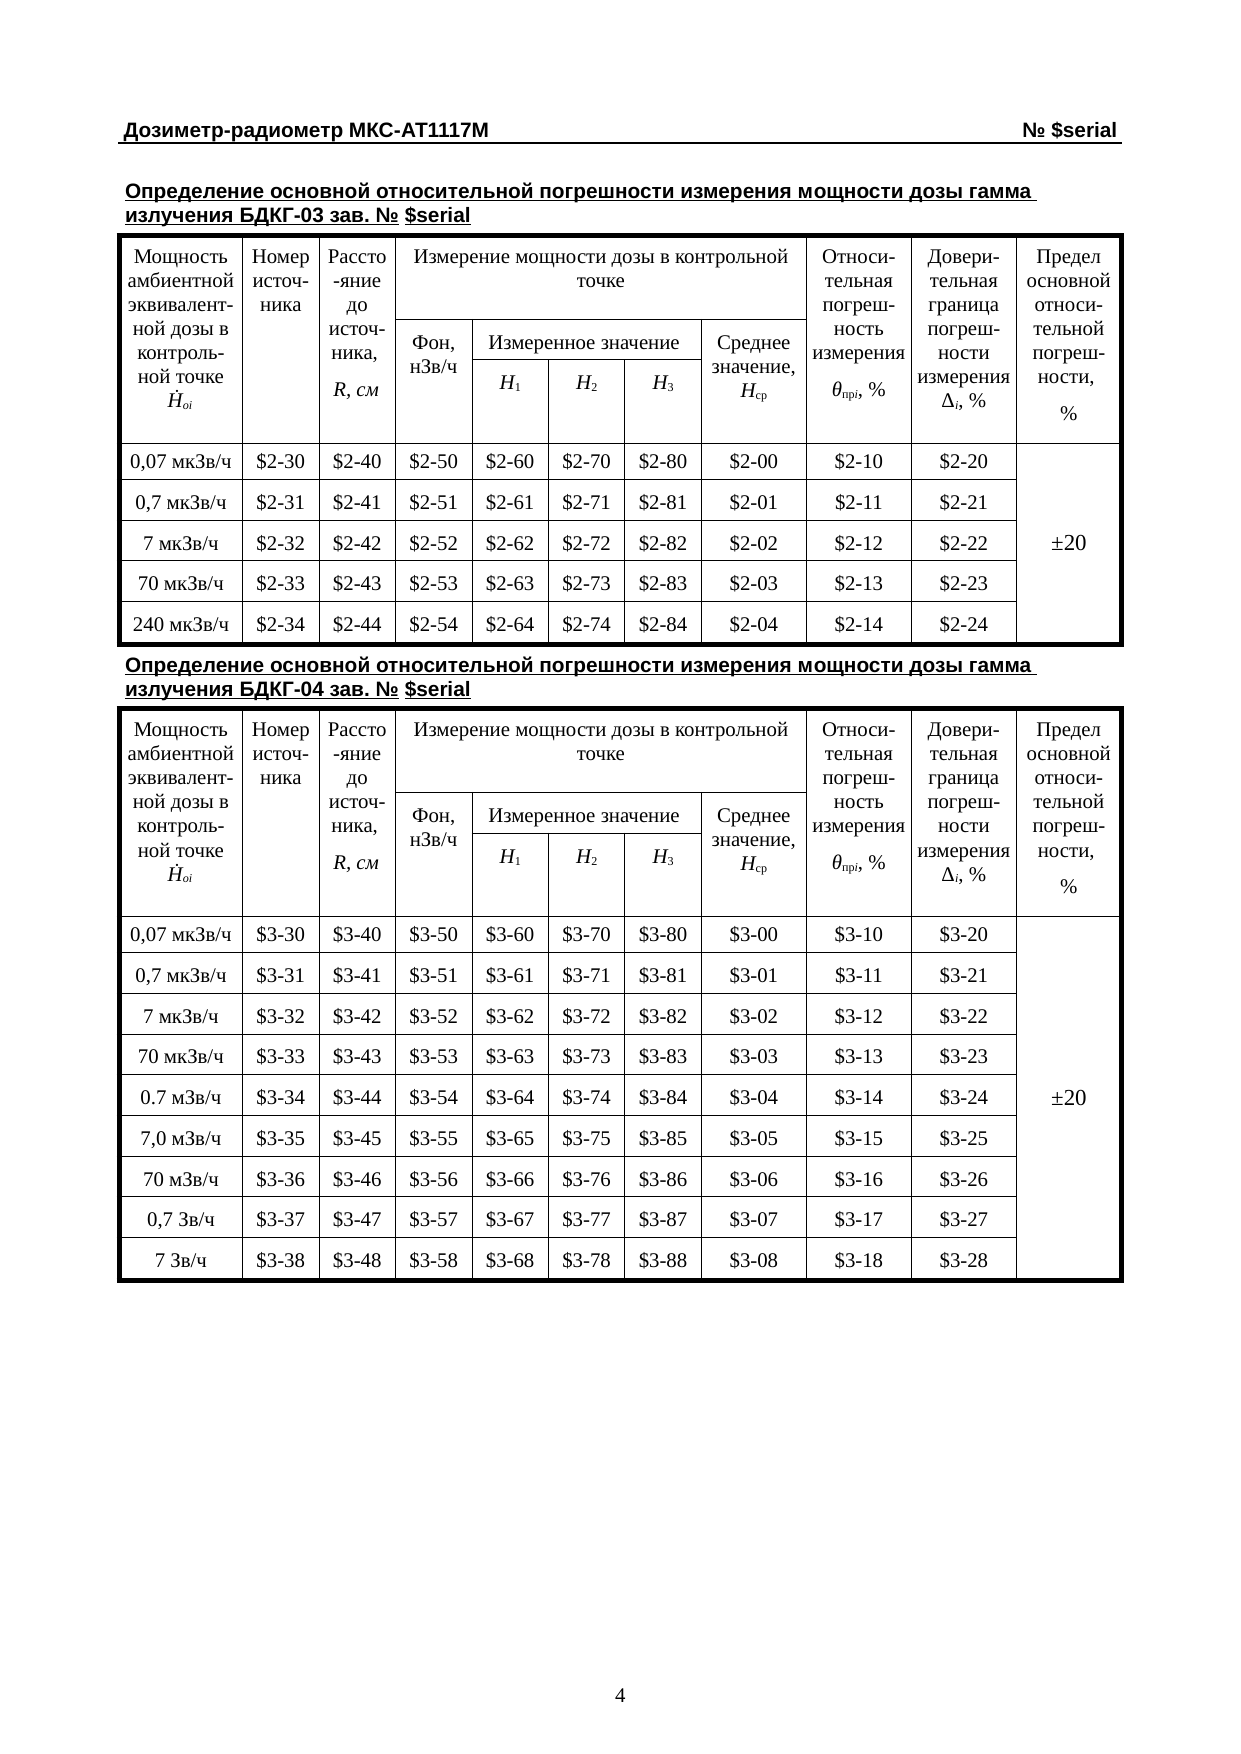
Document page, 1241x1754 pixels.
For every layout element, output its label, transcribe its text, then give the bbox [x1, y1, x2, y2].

table_cell $3-27 [912, 1197, 1016, 1237]
table_cell $2-83 [625, 561, 701, 601]
table_cell $3-37 [243, 1197, 319, 1237]
table_cell Среднее значение, Hср [702, 793, 806, 916]
table_cell $3-42 [320, 994, 395, 1033]
table_cell $3-57 [396, 1197, 472, 1237]
table_cell $2-50 [396, 444, 472, 479]
table_cell $3-78 [549, 1238, 624, 1278]
table_cell $3-01 [702, 953, 806, 993]
table_cell $3-02 [702, 994, 806, 1033]
table_cell $3-10 [807, 917, 911, 952]
table_cell $3-77 [549, 1197, 624, 1237]
table_cell $3-65 [473, 1116, 548, 1156]
table_cell Номер источ-ника [243, 711, 319, 916]
table_cell $2-74 [549, 602, 624, 642]
table_cell $2-72 [549, 521, 624, 560]
table_cell $3-38 [243, 1238, 319, 1278]
table_cell Измеренное значение [473, 320, 701, 359]
table_cell $2-73 [549, 561, 624, 601]
table_cell $3-18 [807, 1238, 911, 1278]
table_cell $3-33 [243, 1035, 319, 1074]
table_cell $3-30 [243, 917, 319, 952]
table_cell $3-61 [473, 953, 548, 993]
table_cell $3-36 [243, 1157, 319, 1196]
table_cell $3-03 [702, 1035, 806, 1074]
table_cell 0,7 мкЗв/ч [122, 480, 242, 519]
table_cell 0,7 мкЗв/ч [122, 953, 242, 993]
table_cell Фон, нЗв/ч [396, 320, 472, 443]
table_cell H2 [549, 360, 624, 443]
table_cell $3-81 [625, 953, 701, 993]
table_cell $3-54 [396, 1075, 472, 1115]
table_cell Измерение мощности дозы в контрольной точке [396, 238, 806, 319]
table_cell $3-51 [396, 953, 472, 993]
table_cell $3-72 [549, 994, 624, 1033]
table_cell $3-21 [912, 953, 1016, 993]
table_cell $3-47 [320, 1197, 395, 1237]
table_cell Фон, нЗв/ч [396, 793, 472, 916]
table_cell $3-76 [549, 1157, 624, 1196]
table_cell $3-58 [396, 1238, 472, 1278]
table_cell $3-48 [320, 1238, 395, 1278]
table_cell $3-04 [702, 1075, 806, 1115]
table_cell $3-67 [473, 1197, 548, 1237]
table_cell $3-12 [807, 994, 911, 1033]
table_cell $3-87 [625, 1197, 701, 1237]
table_cell $3-14 [807, 1075, 911, 1115]
table_cell $3-43 [320, 1035, 395, 1074]
table_cell 70 мкЗв/ч [122, 561, 242, 601]
table_cell Рассто-яние до источ-ника, R, см [320, 711, 395, 916]
table_cell $2-64 [473, 602, 548, 642]
table_header Определение основной относительной погрешности измерения мощности дозы гамма излучения БДКГ-03 зав. № $serial [119, 174, 1121, 233]
table_cell $3-13 [807, 1035, 911, 1074]
table_cell $2-43 [320, 561, 395, 601]
table_cell Среднее значение, Hср [702, 320, 806, 443]
table_cell 70 мЗв/ч [122, 1157, 242, 1196]
table_cell $3-53 [396, 1035, 472, 1074]
table_cell $3-45 [320, 1116, 395, 1156]
table_cell $2-10 [807, 444, 911, 479]
table_cell $2-71 [549, 480, 624, 519]
table_cell $3-52 [396, 994, 472, 1033]
table_cell $3-44 [320, 1075, 395, 1115]
table_cell $3-28 [912, 1238, 1016, 1278]
table_cell $3-24 [912, 1075, 1016, 1115]
table_cell Относи-тельная погреш-ность измерения θпрi, % [807, 711, 911, 916]
table_cell H3 [625, 360, 701, 443]
table_cell $3-22 [912, 994, 1016, 1033]
table_cell $2-54 [396, 602, 472, 642]
table_cell $2-34 [243, 602, 319, 642]
table_cell $3-55 [396, 1116, 472, 1156]
table_cell $2-22 [912, 521, 1016, 560]
table_cell $3-26 [912, 1157, 1016, 1196]
table_cell $3-82 [625, 994, 701, 1033]
table_cell H2 [549, 834, 624, 916]
table_cell $3-07 [702, 1197, 806, 1237]
table_header Определение основной относительной погрешности измерения мощности дозы гамма излучения БДКГ-04 зав. № $serial [119, 647, 1121, 706]
table_cell $2-02 [702, 521, 806, 560]
table_cell $3-20 [912, 917, 1016, 952]
table_cell $2-70 [549, 444, 624, 479]
table_cell $2-63 [473, 561, 548, 601]
table_cell Предел основной относи-тельной погреш-ности, % [1017, 238, 1119, 443]
table_cell $2-51 [396, 480, 472, 519]
table_cell $3-60 [473, 917, 548, 952]
table_cell $3-17 [807, 1197, 911, 1237]
table_cell $2-61 [473, 480, 548, 519]
table_cell H1 [473, 834, 548, 916]
table_cell $3-50 [396, 917, 472, 952]
table_cell Номер источ-ника [243, 238, 319, 443]
table_cell Относи-тельная погреш-ность измерения θпрi, % [807, 238, 911, 443]
table_cell $2-24 [912, 602, 1016, 642]
table_cell $3-05 [702, 1116, 806, 1156]
table_cell $2-21 [912, 480, 1016, 519]
table_cell $3-35 [243, 1116, 319, 1156]
table_cell $2-03 [702, 561, 806, 601]
table_cell $2-84 [625, 602, 701, 642]
table_cell 0,07 мкЗв/ч [122, 917, 242, 952]
table_cell $2-20 [912, 444, 1016, 479]
table_cell $2-04 [702, 602, 806, 642]
table_cell $2-81 [625, 480, 701, 519]
table_cell $2-31 [243, 480, 319, 519]
table_cell $3-00 [702, 917, 806, 952]
table_cell $2-30 [243, 444, 319, 479]
table_cell 70 мкЗв/ч [122, 1035, 242, 1074]
table_cell $3-70 [549, 917, 624, 952]
table_cell $3-66 [473, 1157, 548, 1196]
table_cell ±20 [1017, 917, 1119, 1278]
table_cell $2-52 [396, 521, 472, 560]
table_cell $3-62 [473, 994, 548, 1033]
table_cell 7 Зв/ч [122, 1238, 242, 1278]
table_cell 7 мкЗв/ч [122, 521, 242, 560]
table_cell $3-83 [625, 1035, 701, 1074]
table_cell $2-40 [320, 444, 395, 479]
table_cell $2-44 [320, 602, 395, 642]
table_cell Довери-тельная граница погреш-ности измерения Δi, % [912, 238, 1016, 443]
table_cell $3-74 [549, 1075, 624, 1115]
table_cell $3-64 [473, 1075, 548, 1115]
table_cell $2-82 [625, 521, 701, 560]
table_cell $2-41 [320, 480, 395, 519]
table_cell $3-85 [625, 1116, 701, 1156]
table_cell $3-86 [625, 1157, 701, 1196]
table_cell $3-84 [625, 1075, 701, 1115]
table_cell $2-13 [807, 561, 911, 601]
table_cell Рассто-яние до источ-ника, R, см [320, 238, 395, 443]
table_cell $3-08 [702, 1238, 806, 1278]
table_cell $2-33 [243, 561, 319, 601]
table_cell $3-88 [625, 1238, 701, 1278]
table_cell $3-73 [549, 1035, 624, 1074]
table_cell $2-12 [807, 521, 911, 560]
table_cell $3-40 [320, 917, 395, 952]
table_cell $3-71 [549, 953, 624, 993]
table_cell $3-16 [807, 1157, 911, 1196]
table_cell H3 [625, 834, 701, 916]
table_cell $2-01 [702, 480, 806, 519]
table_cell $2-80 [625, 444, 701, 479]
table_cell $3-80 [625, 917, 701, 952]
table_cell 7,0 мЗв/ч [122, 1116, 242, 1156]
table_cell $3-11 [807, 953, 911, 993]
table_cell Мощность амбиентной эквивалент-ной дозы в контроль-ной точке Ḣoi [122, 238, 242, 443]
table_cell $2-53 [396, 561, 472, 601]
table_cell $3-23 [912, 1035, 1016, 1074]
table_cell Довери-тельная граница погреш-ности измерения Δi, % [912, 711, 1016, 916]
table_cell 7 мкЗв/ч [122, 994, 242, 1033]
table_cell $3-46 [320, 1157, 395, 1196]
table_cell $3-31 [243, 953, 319, 993]
table_cell 0,07 мкЗв/ч [122, 444, 242, 479]
table_cell Предел основной относи-тельной погреш-ности, % [1017, 711, 1119, 916]
table_cell $2-14 [807, 602, 911, 642]
table_cell Мощность амбиентной эквивалент-ной дозы в контроль-ной точке Ḣoi [122, 711, 242, 916]
table_cell $3-56 [396, 1157, 472, 1196]
table_cell $3-68 [473, 1238, 548, 1278]
table_cell $3-25 [912, 1116, 1016, 1156]
table_cell $2-11 [807, 480, 911, 519]
table_cell $2-32 [243, 521, 319, 560]
table_cell H1 [473, 360, 548, 443]
table_cell Измеренное значение [473, 793, 701, 833]
table_cell $3-75 [549, 1116, 624, 1156]
table_cell 0,7 Зв/ч [122, 1197, 242, 1237]
table_cell 0.7 мЗв/ч [122, 1075, 242, 1115]
table_cell Измерение мощности дозы в контрольной точке [396, 711, 806, 792]
table_cell $3-34 [243, 1075, 319, 1115]
table_cell $3-32 [243, 994, 319, 1033]
table_cell $3-63 [473, 1035, 548, 1074]
table_cell $3-15 [807, 1116, 911, 1156]
table_cell $2-42 [320, 521, 395, 560]
table_cell $2-60 [473, 444, 548, 479]
table_cell $2-00 [702, 444, 806, 479]
table_cell $2-23 [912, 561, 1016, 601]
table_cell $3-41 [320, 953, 395, 993]
table_cell ±20 [1017, 444, 1119, 642]
table_cell 240 мкЗв/ч [122, 602, 242, 642]
table_cell $2-62 [473, 521, 548, 560]
table_cell $3-06 [702, 1157, 806, 1196]
